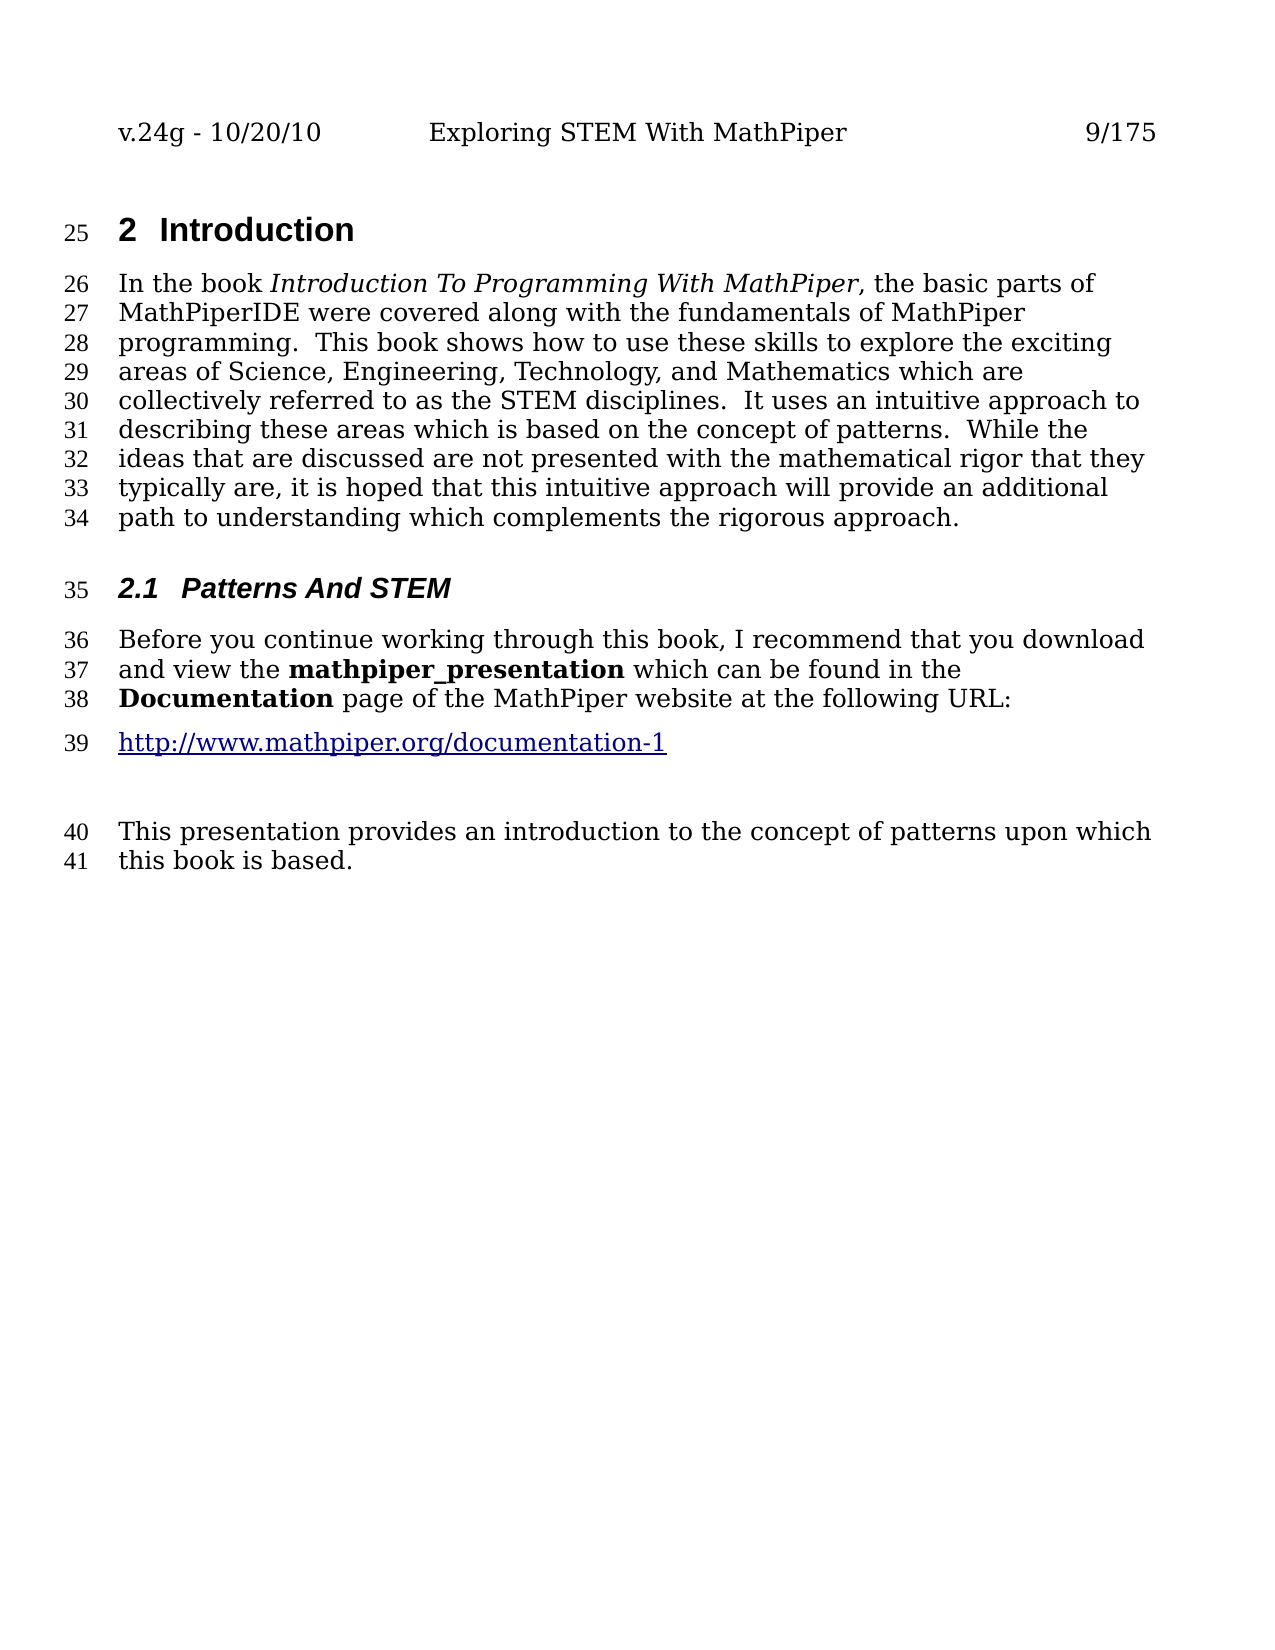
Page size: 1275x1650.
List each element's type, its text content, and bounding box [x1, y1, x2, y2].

text http://www.mathpiper.org/documentation-1 [118, 728, 1157, 757]
subtitle Introduction [118, 210, 1157, 248]
text Before you continue working through this book, I recommend that you download and view the mathpiper_presentation which can be found in the Documentation page of the MathPiper website at the following URL: [118, 625, 1157, 713]
text In the book Introduction To Programming With MathPiper, the basic parts of MathPiperIDE were covered along with the fundamentals of MathPiper programming. This book shows how to use these skills to explore the exciting areas of Science, Engineering, Technology, and Mathematics which are collectively referred to as the STEM disciplines. It uses an intuitive approach to describing these areas which is based on the concept of patterns. While the ideas that are discussed are not presented with the mathematical rigor that they typically are, it is hoped that this intuitive approach will provide an additional path to understanding which complements the rigorous approach. [118, 269, 1157, 532]
subtitle Patterns And STEM [118, 571, 1157, 604]
text This presentation provides an introduction to the concept of patterns upon which this book is based. [118, 817, 1157, 875]
